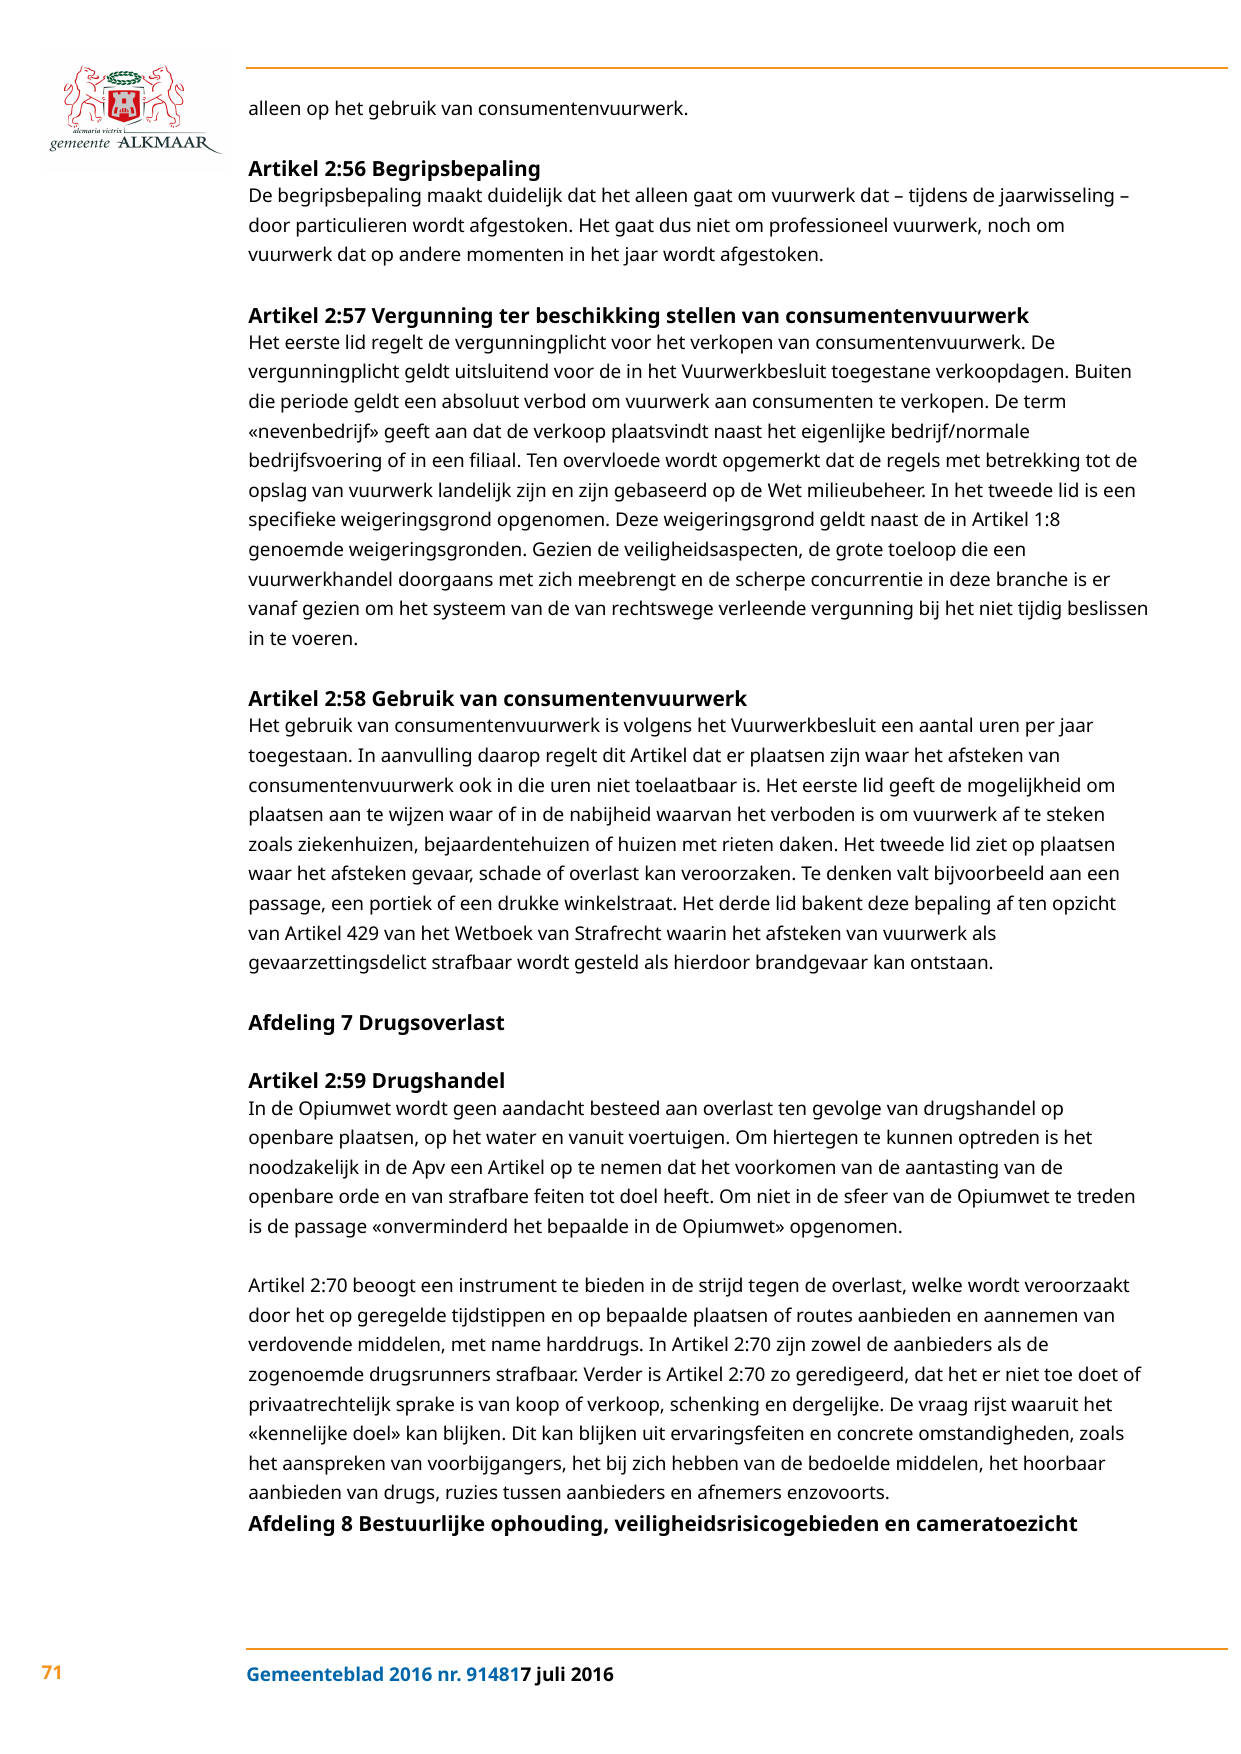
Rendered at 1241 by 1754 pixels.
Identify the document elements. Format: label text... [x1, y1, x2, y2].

text Artikel 2:59 Drugshandel [248, 1066, 1152, 1095]
picture [41, 47, 231, 172]
text Artikel 2:70 beoogt een instrument te bieden in de strijd tegen de overlast, welke wordt veroorzaakt door het op geregelde tijdstippen en op bepaalde plaatsen of routes aanbieden en aannemen van verdovende middelen, met name harddrugs. In Artikel 2:70 zijn zowel de aanbieders als de zogenoemde drugsrunners strafbaar. Verder is Artikel 2:70 zo geredigeerd, dat het er niet toe doet of privaatrechtelijk sprake is van koop of verkoop, schenking en dergelijke. De vraag rijst waaruit het «kennelijke doel» kan blijken. Dit kan blijken uit ervaringsfeiten en concrete omstandigheden, zoals het aanspreken van voorbijgangers, het bij zich hebben van de bedoelde middelen, het hoorbaar aanbieden van drugs, ruzies tussen aanbieders en afnemers enzovoorts. [248, 1272, 1152, 1505]
text De begripsbepaling maakt duidelijk dat het alleen gaat om vuurwerk dat – tijdens de jaarwisseling – door particulieren wordt afgestoken. Het gaat dus niet om professioneel vuurwerk, noch om vuurwerk dat op andere momenten in het jaar wordt afgestoken. [248, 182, 1152, 267]
text Het eerste lid regelt de vergunningplicht voor het verkopen van consumentenvuurwerk. De vergunningplicht geldt uitsluitend voor de in het Vuurwerkbesluit toegestane verkoopdagen. Buiten die periode geldt een absoluut verbod om vuurwerk aan consumenten te verkopen. De term «nevenbedrijf» geeft aan dat de verkoop plaatsvindt naast het eigenlijke bedrijf/normale bedrijfsvoering of in een filiaal. Ten overvloede wordt opgemerkt dat de regels met betrekking tot de opslag van vuurwerk landelijk zijn en zijn gebaseerd op de Wet milieubeheer. In het tweede lid is een specifieke weigeringsgrond opgenomen. Deze weigeringsgrond geldt naast de in Artikel 1:8 genoemde weigeringsgronden. Gezien de veiligheidsaspecten, de grote toeloop die een vuurwerkhandel doorgaans met zich meebrengt en de scherpe concurrentie in deze branche is er vanaf gezien om het systeem van de van rechtswege verleende vergunning bij het niet tijdig beslissen in te voeren. [248, 329, 1152, 651]
text alleen op het gebruik van consumentenvuurwerk. [248, 95, 1152, 121]
text Afdeling 7 Drugsoverlast [248, 1008, 1152, 1037]
text Het gebruik van consumentenvuurwerk is volgens het Vuurwerkbesluit een aantal uren per jaar toegestaan. In aanvulling daarop regelt dit Artikel dat er plaatsen zijn waar het afsteken van consumentenvuurwerk ook in die uren niet toelaatbaar is. Het eerste lid geeft de mogelijkheid om plaatsen aan te wijzen waar of in de nabijheid waarvan het verboden is om vuurwerk af te steken zoals ziekenhuizen, bejaardentehuizen of huizen met rieten daken. Het tweede lid ziet op plaatsen waar het afsteken gevaar, schade of overlast kan veroorzaken. Te denken valt bijvoorbeeld aan een passage, een portiek of een drukke winkelstraat. Het derde lid bakent deze bepaling af ten opzicht van Artikel 429 van het Wetboek van Strafrecht waarin het afsteken van vuurwerk als gevaarzettingsdelict strafbaar wordt gesteld als hierdoor brandgevaar kan ontstaan. [248, 713, 1152, 975]
text Artikel 2:56 Begripsbepaling [248, 154, 1152, 182]
text In de Opiumwet wordt geen aandacht besteed aan overlast ten gevolge van drugshandel op openbare plaatsen, op het water en vanuit voertuigen. Om hiertegen te kunnen optreden is het noodzakelijk in de Apv een Artikel op te nemen dat het voorkomen van de aantasting van de openbare orde en van strafbare feiten tot doel heeft. Om niet in de sfeer van de Opiumwet te treden is de passage «onverminderd het bepaalde in de Opiumwet» opgenomen. [248, 1095, 1152, 1239]
text Afdeling 8 Bestuurlijke ophouding, veiligheidsrisicogebieden en cameratoezicht [248, 1509, 1152, 1537]
text Artikel 2:58 Gebruik van consumentenvuurwerk [248, 684, 1152, 713]
text Artikel 2:57 Vergunning ter beschikking stellen van consumentenvuurwerk [248, 301, 1152, 329]
